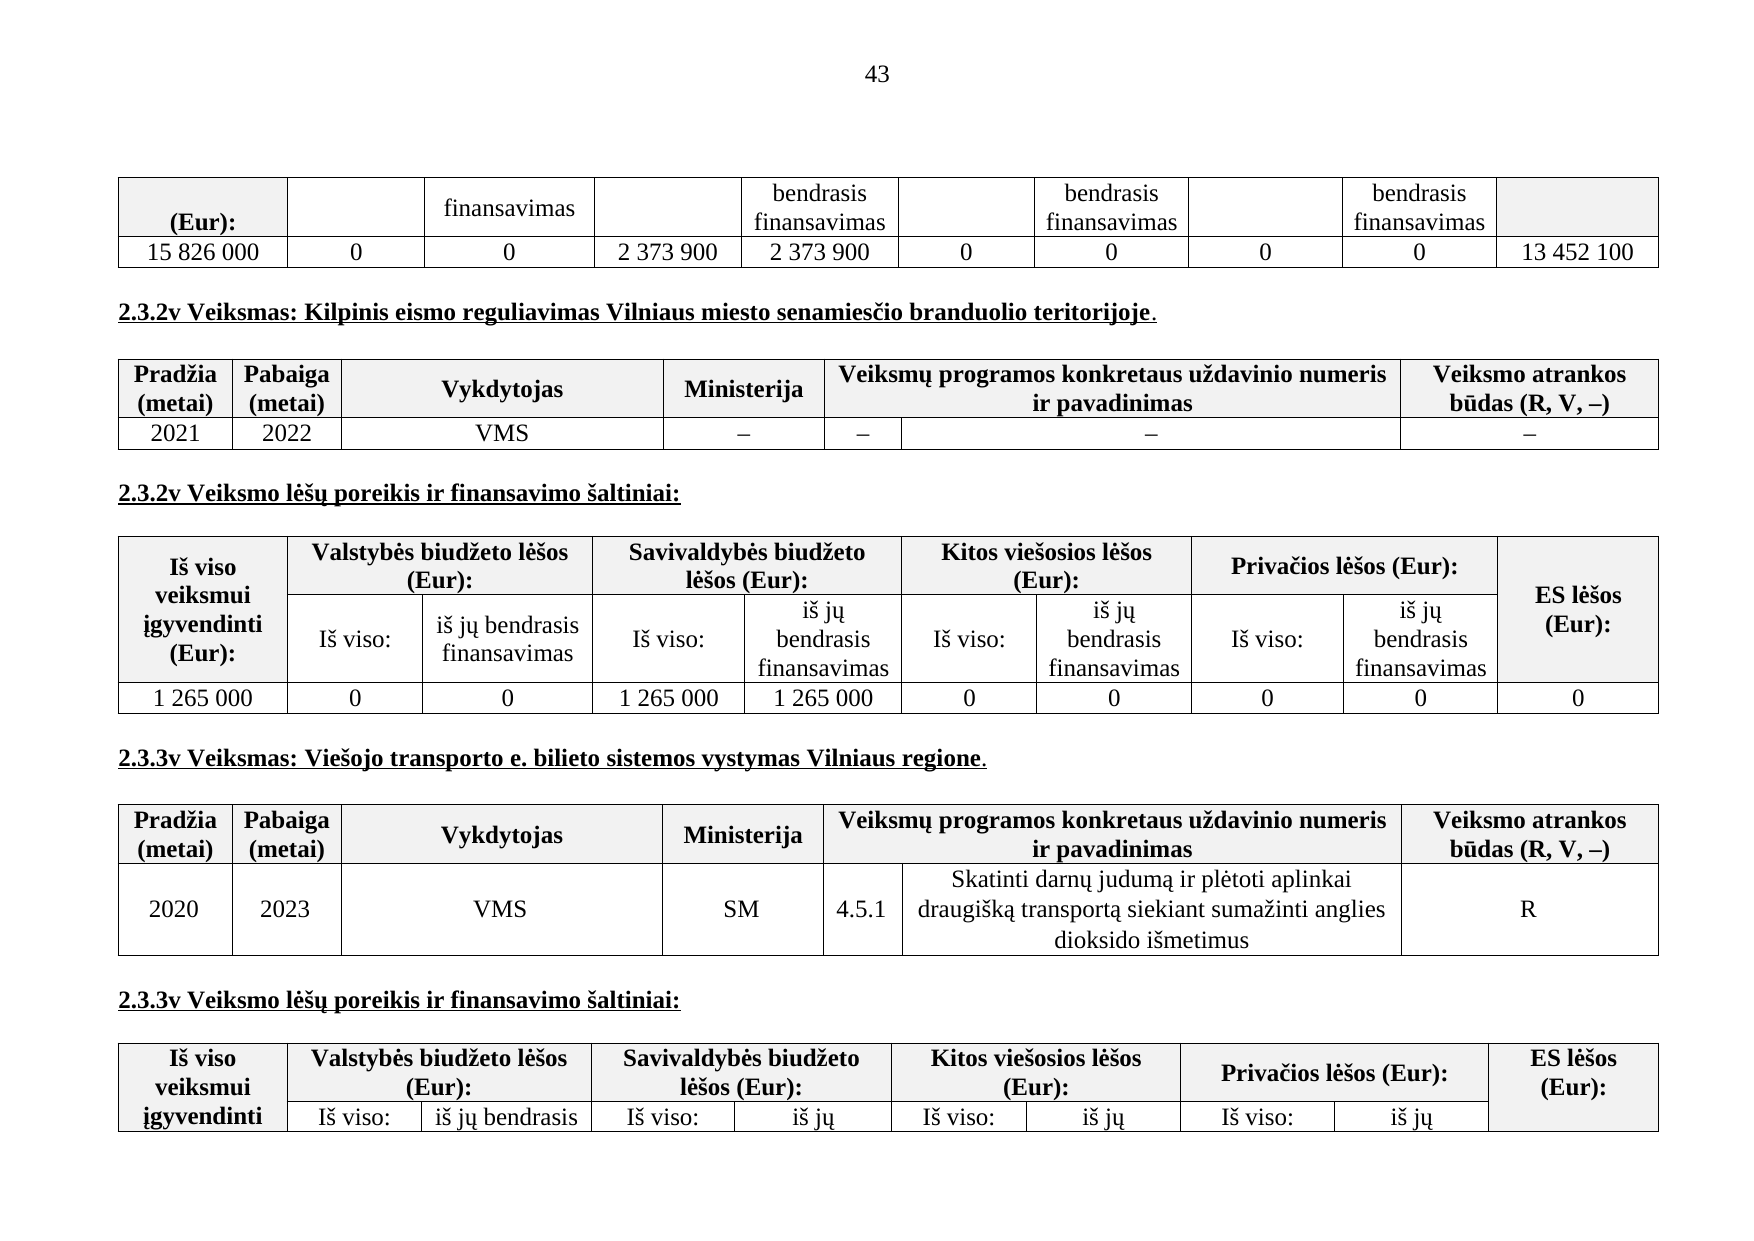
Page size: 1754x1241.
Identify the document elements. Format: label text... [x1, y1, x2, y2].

table_cell iš jų bendrasis finansavimas [745, 595, 901, 682]
table_header Vykdytojas [342, 805, 662, 863]
table_header Savivaldybės biudžeto lėšos (Eur): [593, 537, 901, 594]
table_cell 2 373 900 [595, 237, 741, 267]
table_cell Iš viso: [593, 595, 744, 682]
table_header Valstybės biudžeto lėšos (Eur): [288, 1044, 591, 1101]
table_cell iš jų bendrasis finansavimas [423, 595, 592, 682]
table_cell 0 [425, 237, 594, 267]
table_header Ministerija [664, 360, 824, 417]
table_header Pabaiga (metai) [233, 805, 341, 863]
table_cell 0 [1189, 237, 1342, 267]
table_cell 0 [423, 683, 592, 713]
table_header Savivaldybės biudžeto lėšos (Eur): [592, 1044, 891, 1101]
table_cell Iš viso: [288, 1102, 421, 1131]
table_cell Iš viso: [902, 595, 1036, 682]
table_cell 0 [288, 683, 422, 713]
table_cell Iš viso: [1192, 595, 1343, 682]
table_cell 2022 [233, 418, 341, 448]
table_cell bendrasis finansavimas [742, 178, 898, 236]
table_cell 0 [1343, 237, 1496, 267]
table_header Vykdytojas [342, 360, 663, 417]
table_cell 0 [1498, 683, 1658, 713]
table_cell 1 265 000 [119, 683, 287, 713]
table_cell Skatinti darnų judumą ir plėtoti aplinkai draugišką transportą siekiant sumažinti anglies dioksido išmetimus [903, 864, 1401, 955]
table_header Pradžia (metai) [119, 805, 232, 863]
table_cell iš jų bendrasis [422, 1102, 591, 1131]
table_cell 2023 [233, 864, 341, 955]
table_cell 0 [1037, 683, 1191, 713]
table_cell iš jų [1335, 1102, 1488, 1131]
table_cell 13 452 100 [1497, 237, 1658, 267]
table_header Iš viso veiksmui įgyvendinti [119, 1044, 287, 1131]
table_cell bendrasis finansavimas [1343, 178, 1496, 236]
table_cell 1 265 000 [745, 683, 901, 713]
table_header [1497, 178, 1658, 236]
table_cell 1 265 000 [593, 683, 744, 713]
table_cell SM [663, 864, 823, 955]
table_header Veiksmų programos konkretaus uždavinio numeris ir pavadinimas [824, 805, 1401, 863]
table_header Privačios lėšos (Eur): [1181, 1044, 1488, 1101]
table_cell 0 [288, 237, 424, 267]
table_cell 15 826 000 [119, 237, 287, 267]
table_cell 2020 [119, 864, 232, 955]
text 2.3.2v Veiksmas: Kilpinis eismo reguliavimas Vilniaus miesto senamiesčio branduolio teritorijoje. [118, 297, 1636, 326]
table_header Pradžia (metai) [119, 360, 232, 417]
table_cell 0 [1035, 237, 1188, 267]
table_cell [1189, 178, 1342, 236]
table_cell 0 [1344, 683, 1497, 713]
table_cell VMS [342, 418, 663, 448]
table_header ES lėšos (Eur): [1489, 1044, 1658, 1131]
table_header Pabaiga (metai) [233, 360, 341, 417]
table_header Iš viso veiksmui įgyvendinti (Eur): [119, 537, 287, 682]
table_header Veiksmų programos konkretaus uždavinio numeris ir pavadinimas [825, 360, 1400, 417]
text 2.3.3v Veiksmo lėšų poreikis ir finansavimo šaltiniai: [118, 985, 1636, 1014]
table_cell 2021 [119, 418, 232, 448]
table_cell iš jų [1027, 1102, 1180, 1131]
table_cell R [1402, 864, 1658, 955]
table_cell – [664, 418, 824, 448]
table_cell iš jų [735, 1102, 891, 1131]
table_cell – [902, 418, 1400, 448]
table_header Valstybės biudžeto lėšos (Eur): [288, 537, 592, 594]
text 2.3.3v Veiksmas: Viešojo transporto e. bilieto sistemos vystymas Vilniaus regione. [118, 743, 1636, 772]
table_cell iš jų bendrasis finansavimas [1037, 595, 1191, 682]
table_cell 0 [902, 683, 1036, 713]
table_header Privačios lėšos (Eur): [1192, 537, 1497, 594]
table_cell 0 [1192, 683, 1343, 713]
table_cell Iš viso: [1181, 1102, 1334, 1131]
table_header Ministerija [663, 805, 823, 863]
table_cell [899, 178, 1034, 236]
table_header Kitos viešosios lėšos (Eur): [892, 1044, 1180, 1101]
table_cell [595, 178, 741, 236]
table_header Kitos viešosios lėšos (Eur): [902, 537, 1191, 594]
table_cell finansavimas [425, 178, 594, 236]
table_cell bendrasis finansavimas [1035, 178, 1188, 236]
table_cell Iš viso: [592, 1102, 734, 1131]
table_cell 4.5.1 [824, 864, 902, 955]
table_cell Iš viso: [892, 1102, 1026, 1131]
table_header Veiksmo atrankos būdas (R, V, –) [1402, 805, 1658, 863]
table_cell iš jų bendrasis finansavimas [1344, 595, 1497, 682]
table_cell VMS [342, 864, 662, 955]
table_cell 0 [899, 237, 1034, 267]
text 2.3.2v Veiksmo lėšų poreikis ir finansavimo šaltiniai: [118, 478, 1636, 507]
table_header Veiksmo atrankos būdas (R, V, –) [1401, 360, 1658, 417]
table_cell – [825, 418, 901, 448]
table_header ES lėšos (Eur): [1498, 537, 1658, 682]
table_cell – [1401, 418, 1658, 448]
table_cell 2 373 900 [742, 237, 898, 267]
table_cell Iš viso: [288, 595, 422, 682]
table_cell [288, 178, 424, 236]
table_header (Eur): [119, 178, 287, 236]
